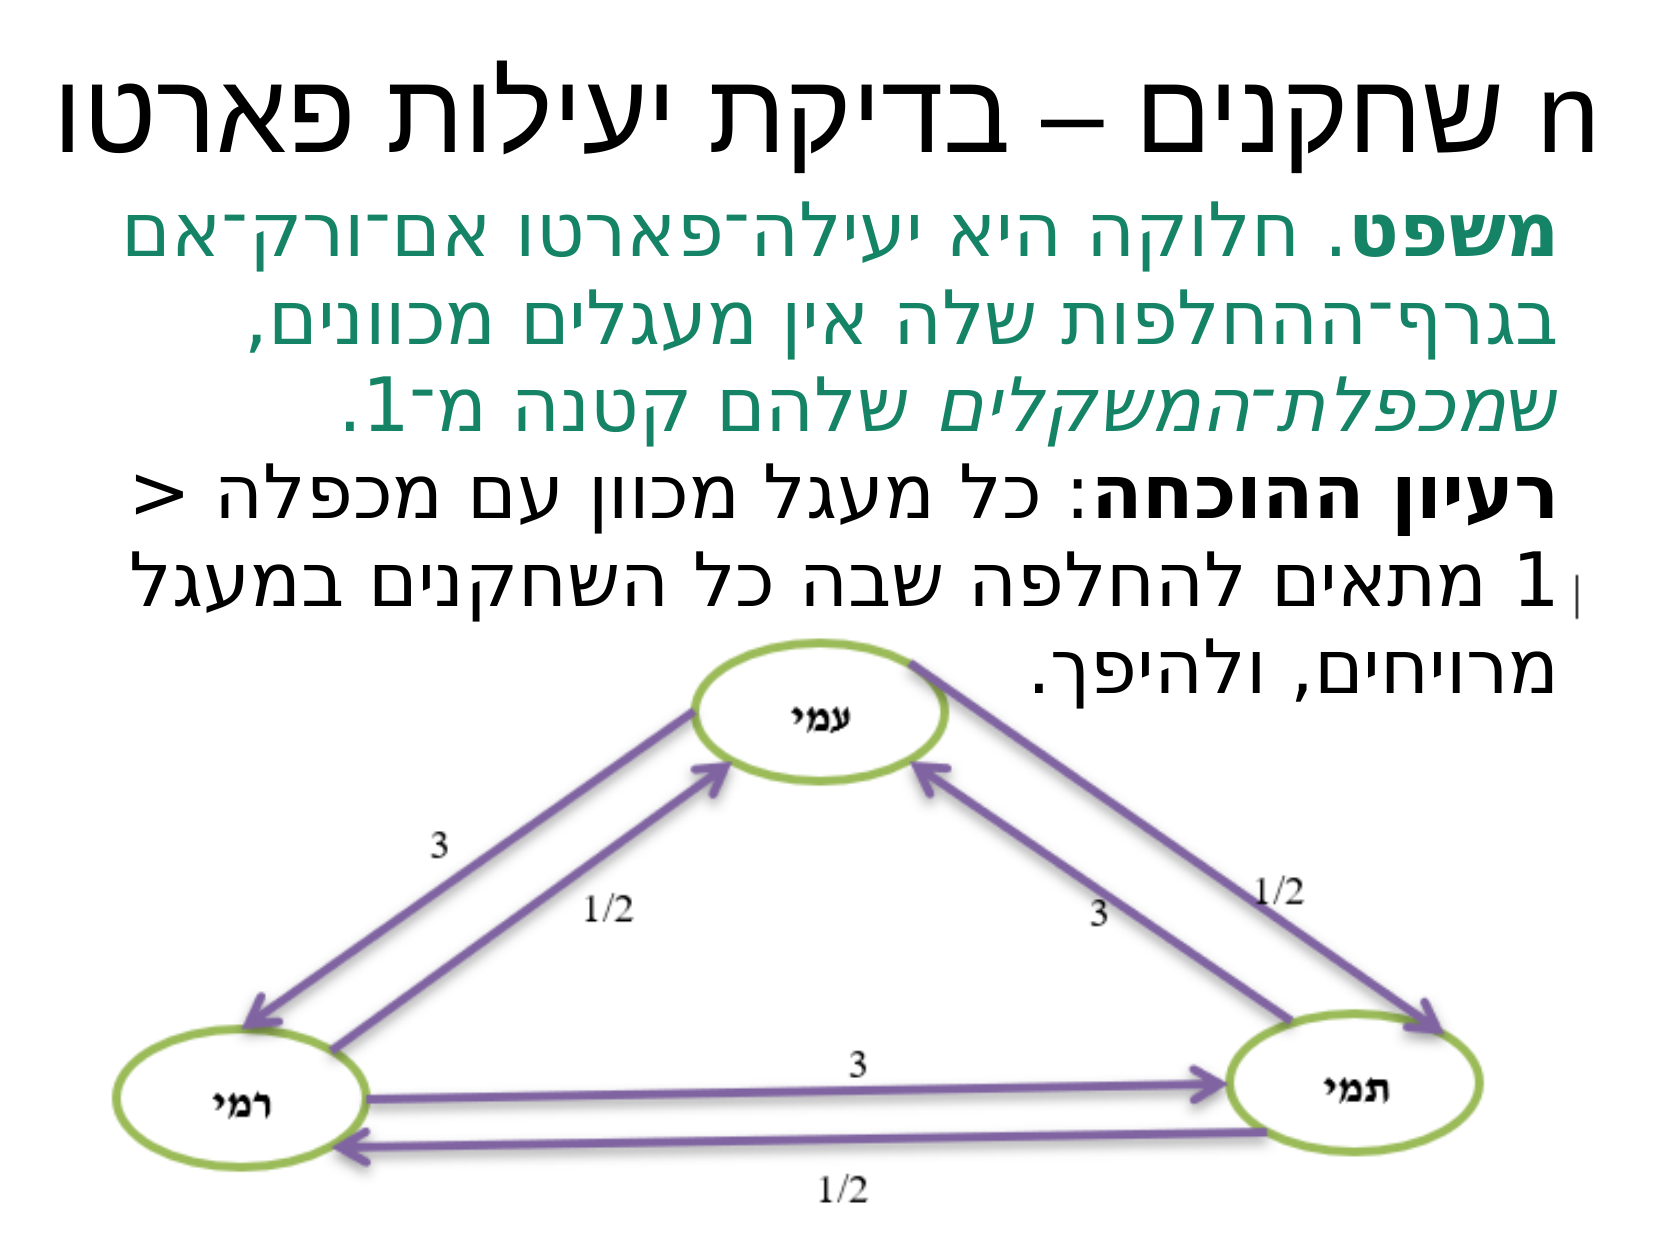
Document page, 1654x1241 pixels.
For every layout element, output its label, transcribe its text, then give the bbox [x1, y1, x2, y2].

title n שחקנים – בדיקת יעילות פארטו [0, 32, 1654, 196]
picture [60, 569, 1594, 1241]
text_box משפט. חלוקה היא יעילה־פארטו אם־ורק־אם בגרף־ההחלפות שלה אין מעגלים מכוונים, שמכפלת־המשקלים שלהם קטנה מ־1. רעיון ההוכחה: כל מעגל מכוון עם מכפלה < 1 מתאים להחלפה שבה כל השחקנים במעגל מרויחים, ולהיפך. [60, 180, 1576, 692]
